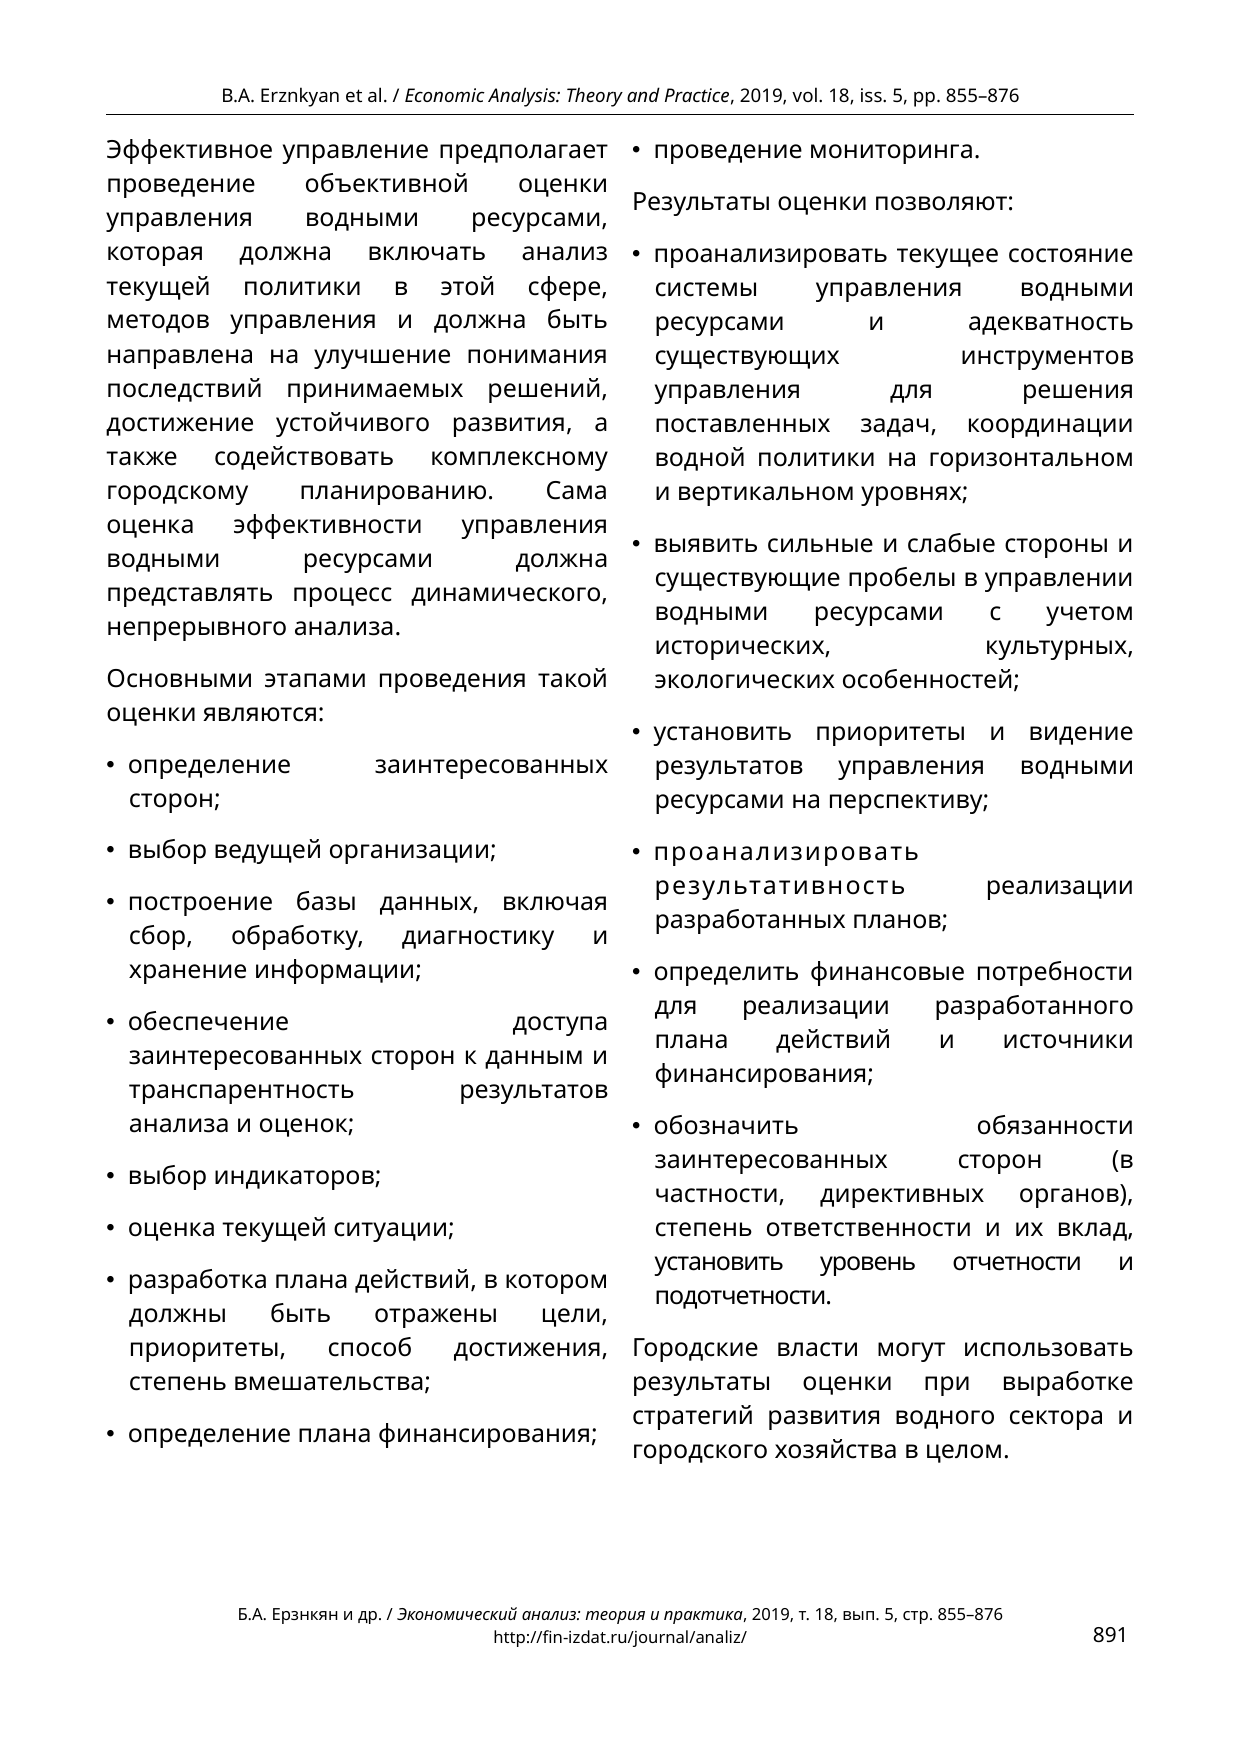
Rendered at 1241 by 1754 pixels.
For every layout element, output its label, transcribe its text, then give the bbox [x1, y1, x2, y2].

text Эффективное управление предполагает проведение объективной оценки управления водными ресурсами, которая должна включать анализ текущей политики в этой сфере, методов управления и должна быть направлена на улучшение понимания последствий принимаемых решений, достижение устойчивого развития, а также содействовать комплексному городскому планированию. Сама оценка эффективности управления водными ресурсами должна представлять процесс динамического, непрерывного анализа. [106, 132, 608, 643]
list проанализировать текущее состояние системы управления водными ресурсами и адекватность существующих инструментов управления для решения поставленных задач, координации водной политики на горизонтальном и вертикальном уровнях; [632, 235, 1134, 508]
list разработка плана действий, в котором должны быть отражены цели, приоритеты, способ достижения, степень вмешательства; [106, 1261, 608, 1398]
text Основными этапами проведения такой оценки являются: [106, 661, 608, 729]
list выбор индикаторов; [106, 1158, 608, 1192]
list выбор ведущей организации; [106, 832, 608, 866]
list оценка текущей ситуации; [106, 1209, 608, 1244]
list построение базы данных, включая сбор, обработку, диагностику и хранение информации; [106, 884, 608, 986]
list определение плана финансирования; [106, 1415, 608, 1449]
text Городские власти могут использовать результаты оценки при выработке стратегий развития водного сектора и городского хозяйства в целом. [632, 1329, 1134, 1466]
list проведение мониторинга. [632, 132, 1134, 166]
list обеспечение доступа заинтересованных сторон к данным и транспарентность результатов анализа и оценок; [106, 1004, 608, 1140]
list проанализировать результативность реализации разработанных планов; [632, 833, 1134, 936]
list определение заинтересованных сторон; [106, 746, 608, 814]
list обозначить обязанности заинтересованных сторон (в частности, директивных органов), степень ответственности и их вклад, установить уровень отчетности и подотчетности. [632, 1107, 1134, 1312]
list выявить сильные и слабые стороны и существующие пробелы в управлении водными ресурсами с учетом исторических, культурных, экологических особенностей; [632, 526, 1134, 696]
list установить приоритеты и видение результатов управления водными ресурсами на перспективу; [632, 714, 1134, 816]
list определить финансовые потребности для реализации разработанного плана действий и источники финансирования; [632, 953, 1134, 1090]
text Результаты оценки позволяют: [632, 184, 1134, 218]
